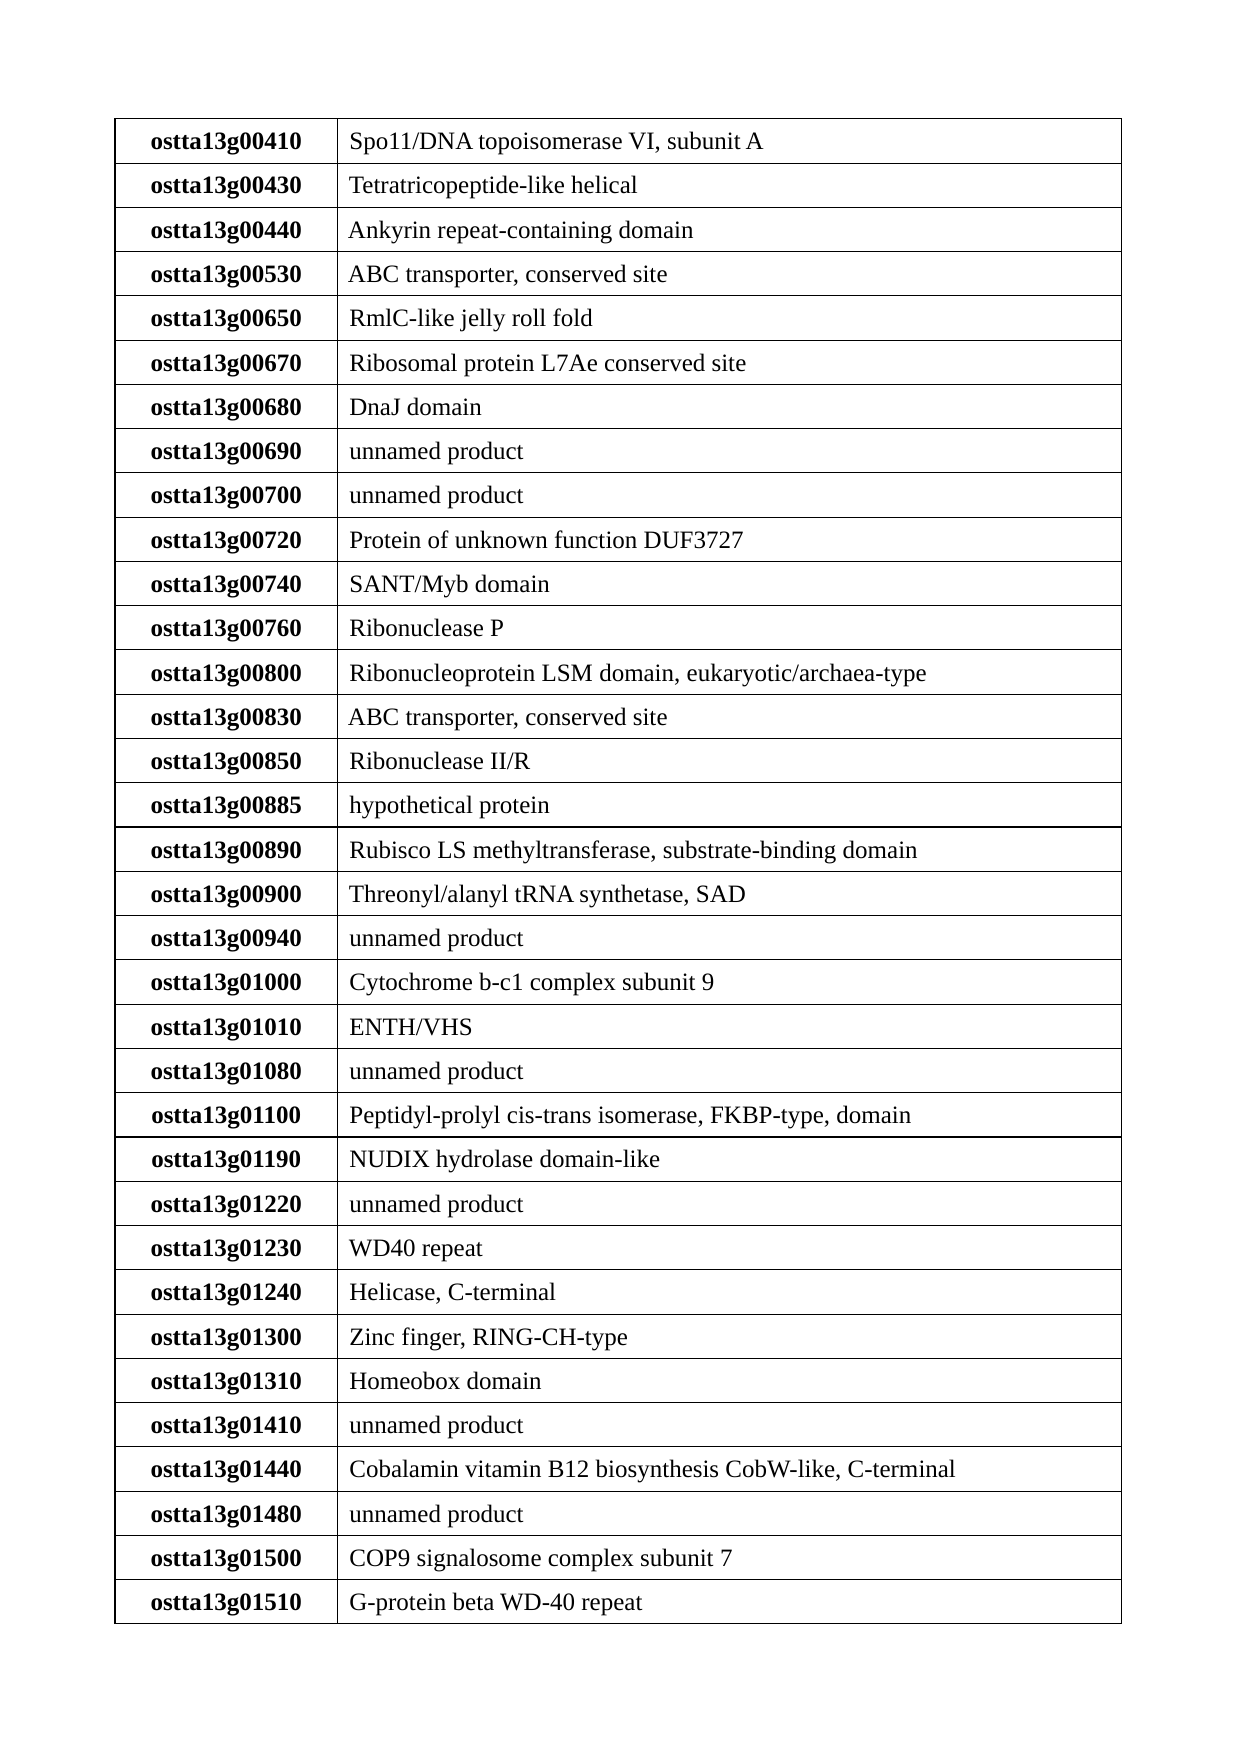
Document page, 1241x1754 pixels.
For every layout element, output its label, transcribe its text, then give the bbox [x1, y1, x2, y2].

table_cell ostta13g00700 [116, 473, 337, 517]
table_cell [1122, 384, 1240, 428]
table_cell [1122, 251, 1240, 295]
table_cell Ankyrin repeat-containing domain [338, 208, 1121, 251]
table_cell ostta13g00940 [116, 916, 337, 959]
table_cell [1122, 472, 1240, 517]
table_cell Helicase, C-terminal [338, 1270, 1121, 1313]
table_cell [1122, 649, 1240, 694]
table_cell Ribosomal protein L7Ae conserved site [338, 341, 1121, 384]
table_cell hypothetical protein [338, 783, 1121, 826]
table_cell [1122, 1048, 1240, 1092]
table_cell G-protein beta WD-40 repeat [338, 1580, 1121, 1623]
table_cell ostta13g00760 [116, 606, 337, 649]
table_cell [1122, 207, 1240, 251]
table_cell ostta13g01480 [116, 1492, 337, 1535]
table_cell Zinc finger, RING-CH-type [338, 1315, 1121, 1358]
table_cell [1122, 605, 1240, 649]
table_cell [1122, 1269, 1240, 1313]
table_cell ostta13g00530 [116, 252, 337, 295]
table_cell unnamed product [338, 1403, 1121, 1446]
table_cell ostta13g01220 [116, 1182, 337, 1225]
table_cell [1122, 915, 1240, 959]
table_cell ostta13g01510 [116, 1580, 337, 1623]
table_cell ostta13g00740 [116, 562, 337, 605]
table_cell [1122, 517, 1240, 561]
table_cell ostta13g00890 [116, 828, 337, 871]
table_cell ostta13g00720 [116, 518, 337, 561]
table_cell [1122, 118, 1240, 162]
table_cell ostta13g00900 [116, 872, 337, 915]
table_cell [1122, 1225, 1240, 1269]
table_cell DnaJ domain [338, 385, 1121, 428]
table_cell ostta13g01240 [116, 1270, 337, 1313]
table_cell Protein of unknown function DUF3727 [338, 518, 1121, 561]
table_cell ABC transporter, conserved site [338, 695, 1121, 738]
table_cell ostta13g00850 [116, 739, 337, 782]
table_cell [1122, 1092, 1240, 1136]
table_cell unnamed product [338, 916, 1121, 959]
table_cell [1122, 694, 1240, 738]
table_cell ostta13g01440 [116, 1447, 337, 1491]
table_cell ostta13g00670 [116, 341, 337, 384]
table_cell [1122, 959, 1240, 1003]
table_cell RmlC-like jelly roll fold [338, 296, 1121, 339]
table_cell ostta13g00830 [116, 695, 337, 738]
table_cell [1122, 1579, 1240, 1623]
table_cell unnamed product [338, 1182, 1121, 1225]
table_cell ABC transporter, conserved site [338, 252, 1121, 295]
table_cell [1122, 561, 1240, 605]
table_cell [1122, 1136, 1240, 1181]
table_cell unnamed product [338, 429, 1121, 472]
table_cell Spo11/DNA topoisomerase VI, subunit A [338, 119, 1121, 162]
table_cell ostta13g01300 [116, 1315, 337, 1358]
table_cell [1122, 782, 1240, 826]
table_cell ostta13g00800 [116, 650, 337, 694]
table_cell [1122, 163, 1240, 207]
table_cell ostta13g00410 [116, 119, 337, 162]
table_cell Rubisco LS methyltransferase, substrate-binding domain [338, 828, 1121, 871]
table_cell unnamed product [338, 1492, 1121, 1535]
table_cell Cobalamin vitamin B12 biosynthesis CobW-like, C-terminal [338, 1447, 1121, 1491]
table_cell ostta13g00690 [116, 429, 337, 472]
table_cell NUDIX hydrolase domain-like [338, 1138, 1121, 1181]
table_cell ostta13g01190 [116, 1138, 337, 1181]
table_cell Tetratricopeptide-like helical [338, 164, 1121, 207]
table_cell unnamed product [338, 473, 1121, 517]
table_cell ostta13g01500 [116, 1536, 337, 1579]
table_cell [1122, 428, 1240, 472]
table_cell Ribonucleoprotein LSM domain, eukaryotic/archaea-type [338, 650, 1121, 694]
table_cell Cytochrome b-c1 complex subunit 9 [338, 960, 1121, 1003]
table_cell ostta13g00885 [116, 783, 337, 826]
table_cell [1122, 826, 1240, 871]
table_cell ostta13g01010 [116, 1005, 337, 1048]
table_cell [1122, 738, 1240, 782]
table_cell ostta13g01310 [116, 1359, 337, 1402]
table_cell [1122, 1181, 1240, 1225]
table_cell ostta13g01080 [116, 1049, 337, 1092]
table_cell Peptidyl-prolyl cis-trans isomerase, FKBP-type, domain [338, 1093, 1121, 1136]
table_cell [1122, 1491, 1240, 1535]
table_cell ostta13g01100 [116, 1093, 337, 1136]
table_cell ostta13g00680 [116, 385, 337, 428]
table_cell [1122, 871, 1240, 915]
table_cell ostta13g01000 [116, 960, 337, 1003]
table_cell [1122, 1358, 1240, 1402]
table_cell WD40 repeat [338, 1226, 1121, 1269]
table_cell ostta13g01230 [116, 1226, 337, 1269]
table_cell unnamed product [338, 1049, 1121, 1092]
table_cell Ribonuclease II/R [338, 739, 1121, 782]
table_cell ostta13g01410 [116, 1403, 337, 1446]
table_cell [1122, 1314, 1240, 1358]
table_cell ENTH/VHS [338, 1005, 1121, 1048]
table_cell [1122, 340, 1240, 384]
table_cell COP9 signalosome complex subunit 7 [338, 1536, 1121, 1579]
table_cell [1122, 1004, 1240, 1048]
table_cell Homeobox domain [338, 1359, 1121, 1402]
table_cell ostta13g00430 [116, 164, 337, 207]
table_cell ostta13g00440 [116, 208, 337, 251]
table_cell Threonyl/alanyl tRNA synthetase, SAD [338, 872, 1121, 915]
table_cell [1122, 295, 1240, 339]
table_cell [1122, 1535, 1240, 1579]
table_cell [1122, 1402, 1240, 1446]
table_cell [1122, 1446, 1240, 1491]
table_cell SANT/Myb domain [338, 562, 1121, 605]
table_cell Ribonuclease P [338, 606, 1121, 649]
table_cell ostta13g00650 [116, 296, 337, 339]
